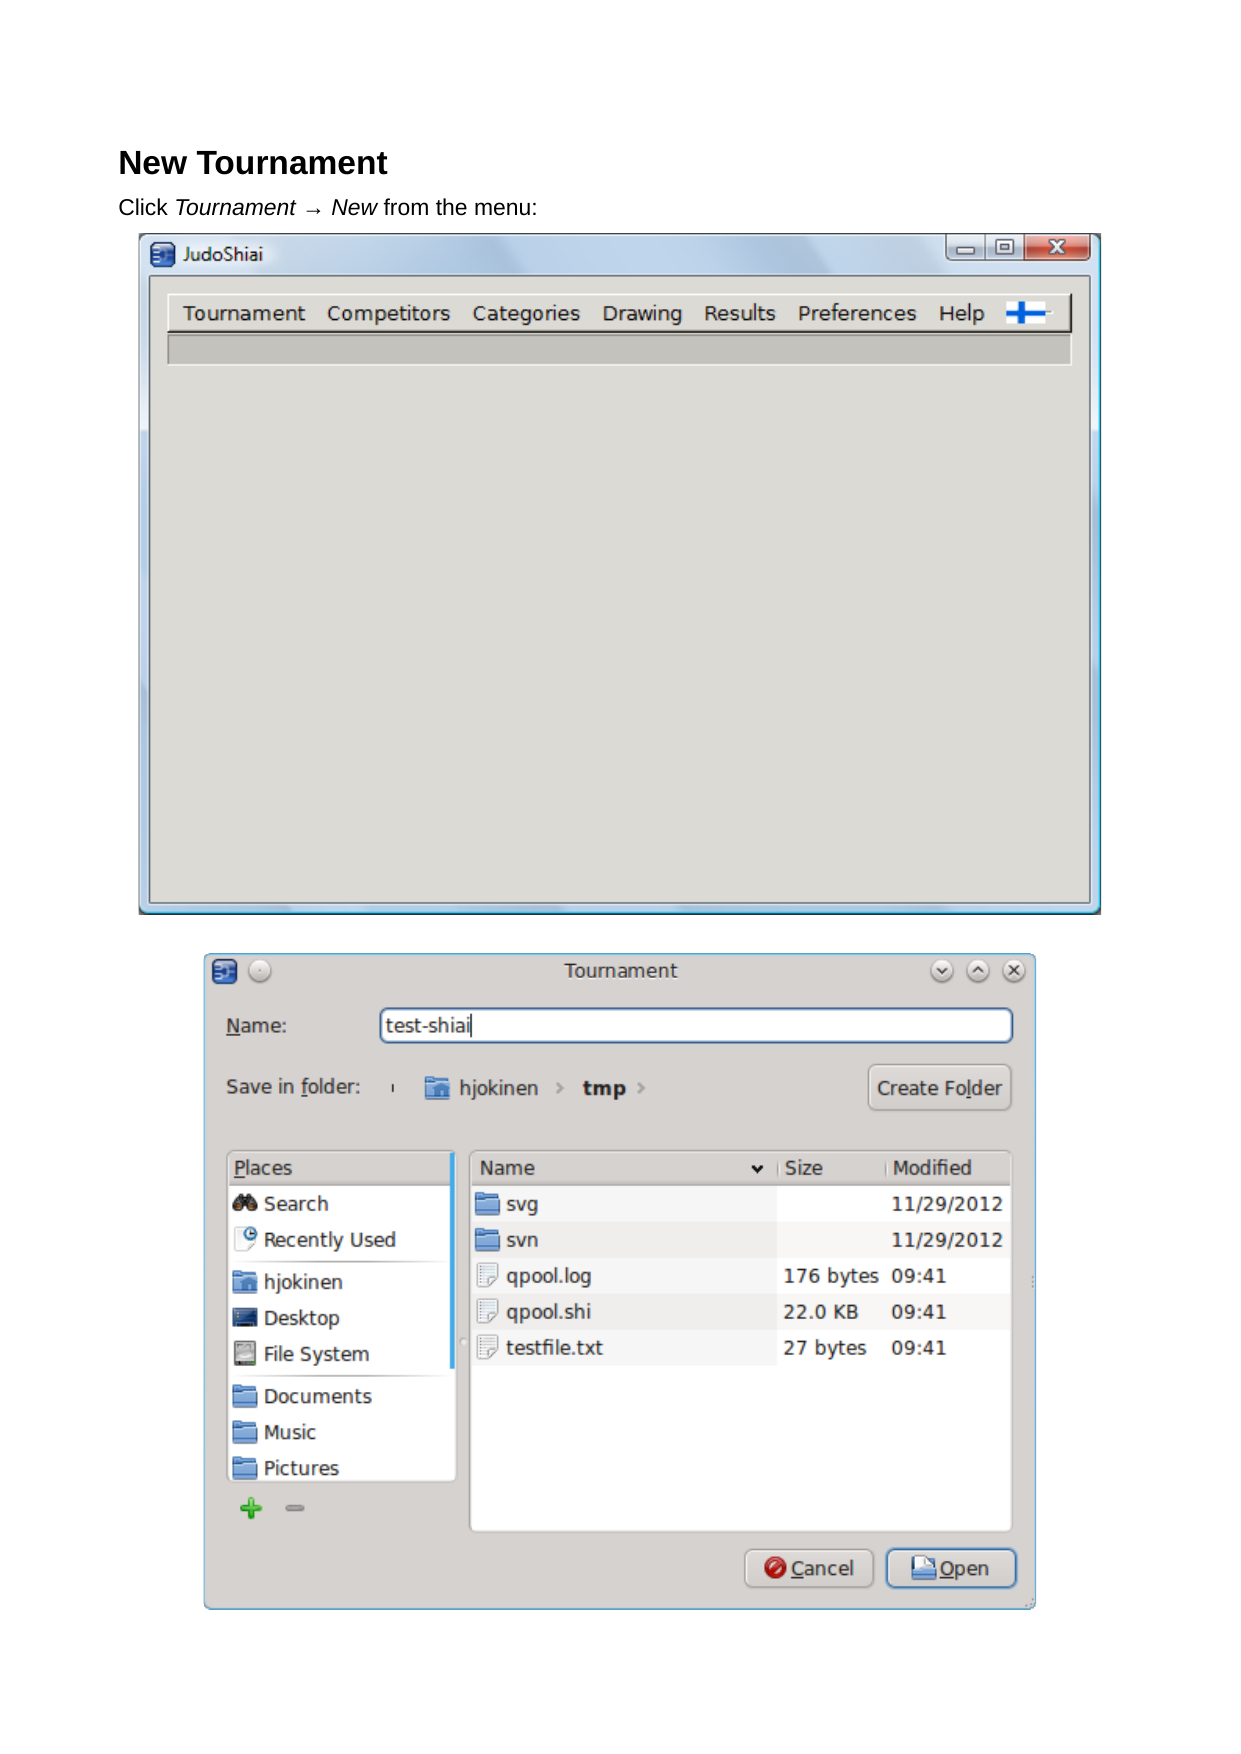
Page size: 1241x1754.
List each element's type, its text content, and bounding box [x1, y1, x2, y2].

text Click Tournament → New from the menu: [118, 194, 1122, 221]
subtitle New Tournament [118, 143, 1122, 182]
picture [138, 233, 1102, 915]
picture [203, 953, 1037, 1610]
